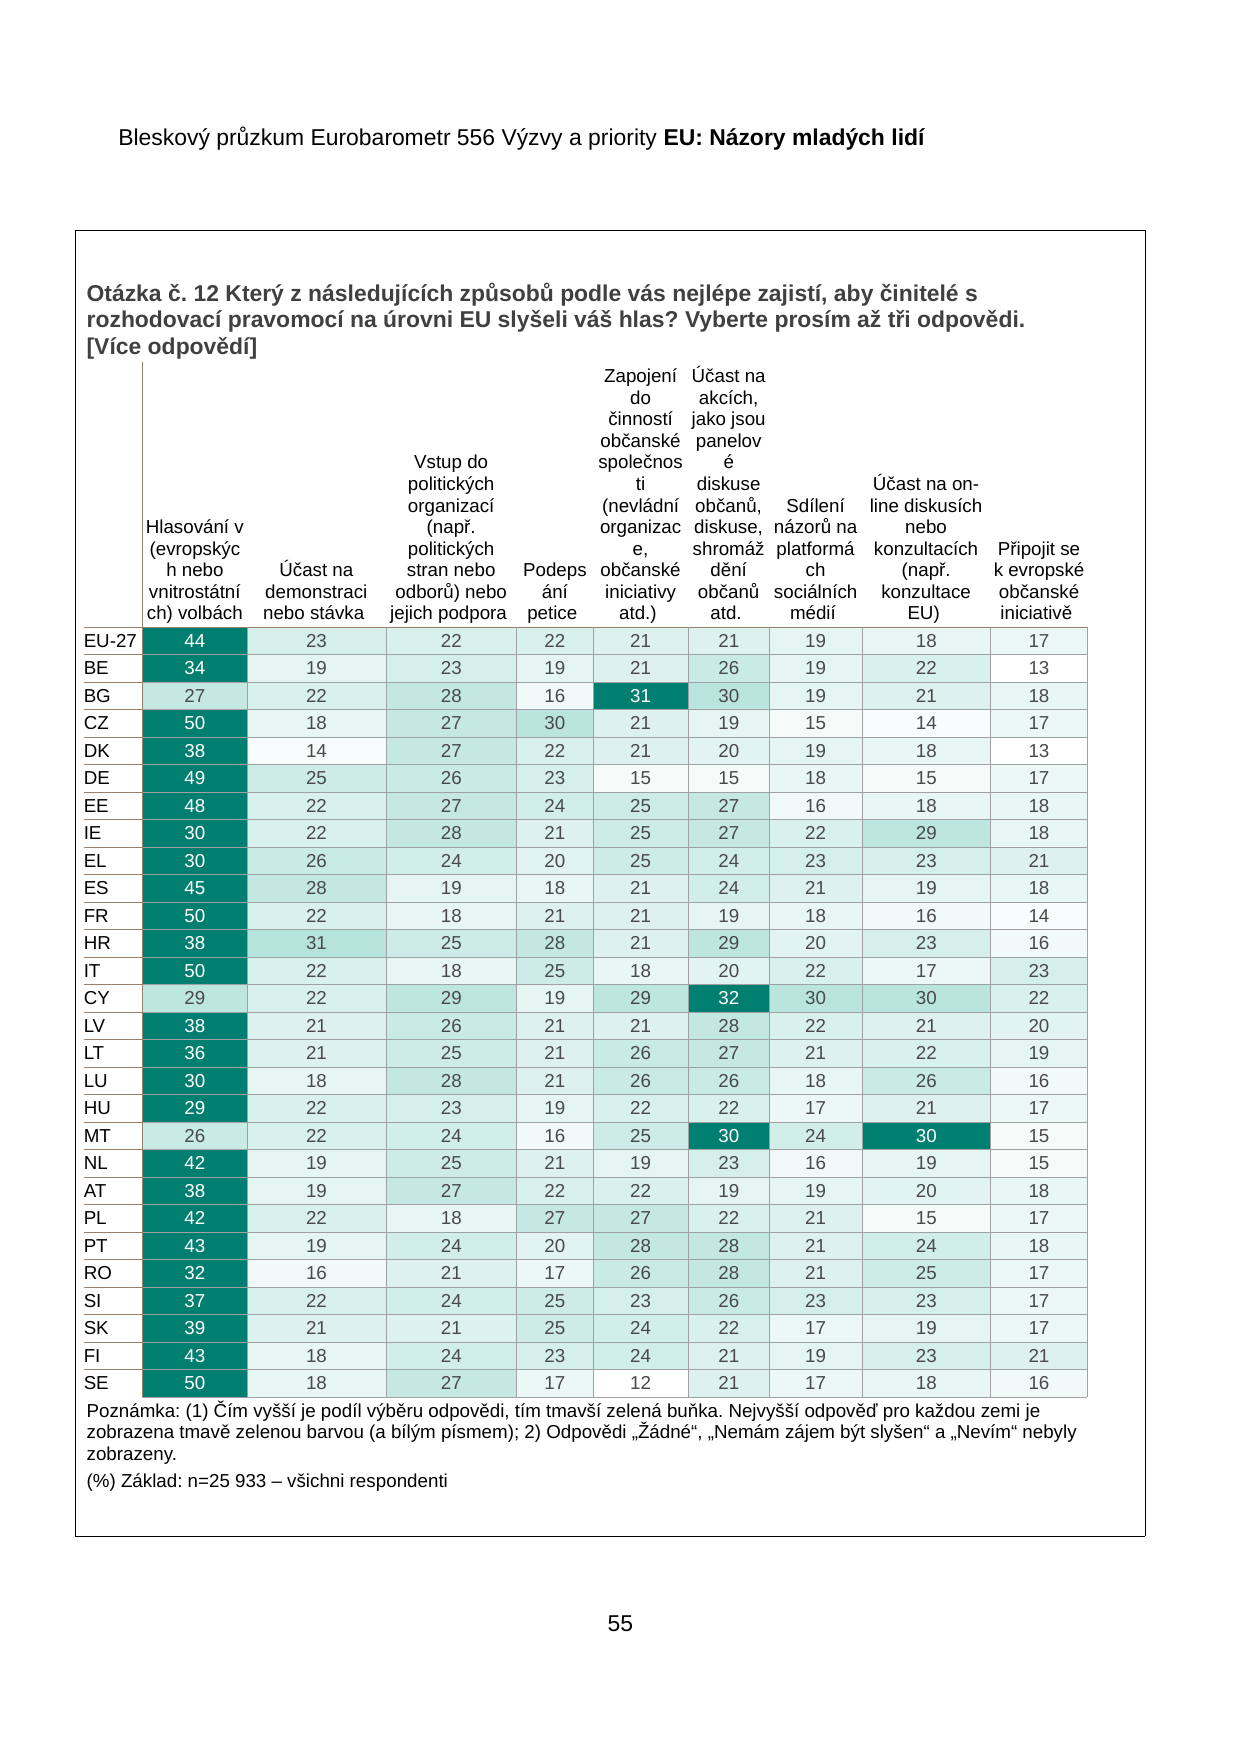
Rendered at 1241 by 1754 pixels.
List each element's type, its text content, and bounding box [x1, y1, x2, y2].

table_cell CZ [84, 710, 142, 737]
table_cell 18 [387, 958, 516, 984]
table_cell 22 [248, 985, 386, 1012]
table_cell HR [84, 930, 142, 957]
table_cell 18 [991, 875, 1087, 902]
table_cell 21 [517, 1150, 593, 1177]
table_cell 23 [991, 958, 1087, 984]
table_cell 25 [594, 820, 688, 847]
table_cell 30 [863, 985, 990, 1012]
table_cell 25 [594, 848, 688, 874]
table_cell 48 [143, 793, 247, 819]
table_cell 25 [594, 793, 688, 819]
table_cell 26 [143, 1123, 247, 1149]
table_cell [84, 362, 142, 627]
table_cell IE [84, 820, 142, 847]
table_cell MT [84, 1123, 142, 1149]
table_cell 22 [248, 1205, 386, 1232]
table_cell 27 [594, 1205, 688, 1232]
table_cell 21 [517, 1040, 593, 1067]
table_cell Podepsání petice [516, 362, 593, 627]
table_cell 19 [770, 738, 862, 764]
table_cell 14 [863, 710, 990, 737]
table_cell 22 [517, 628, 593, 654]
table_cell 21 [594, 903, 688, 929]
table_cell 18 [248, 1370, 386, 1397]
table_cell Účast na on-line diskusích nebo konzultacích (např. konzultace EU) [862, 362, 990, 627]
table_cell 29 [594, 985, 688, 1012]
table_cell 22 [689, 1095, 769, 1122]
table_cell 31 [594, 683, 688, 709]
table_cell 21 [991, 1343, 1087, 1369]
table_cell 21 [387, 1260, 516, 1287]
table_cell 18 [387, 903, 516, 929]
table_cell 24 [387, 1343, 516, 1369]
table_cell 21 [594, 628, 688, 654]
table_cell 32 [689, 985, 769, 1012]
table_cell 50 [143, 903, 247, 929]
table_cell 30 [143, 848, 247, 874]
table_cell 37 [143, 1288, 247, 1314]
table_cell 30 [517, 710, 593, 737]
table_cell 25 [387, 1150, 516, 1177]
table_cell 25 [248, 765, 386, 792]
table_cell 17 [991, 710, 1087, 737]
table_cell 16 [248, 1260, 386, 1287]
table_cell 18 [387, 1205, 516, 1232]
table_cell 19 [594, 1150, 688, 1177]
table_cell 22 [248, 903, 386, 929]
table_cell 19 [863, 1315, 990, 1342]
table_cell 25 [517, 1315, 593, 1342]
table_cell 50 [143, 1370, 247, 1397]
table_cell 18 [991, 1233, 1087, 1259]
table_cell 49 [143, 765, 247, 792]
table_cell 24 [517, 793, 593, 819]
table_cell Vstup do politických organizací (např. politických stran nebo odborů) nebo jejich podpora [386, 362, 516, 627]
table_cell 26 [594, 1040, 688, 1067]
table_cell 18 [991, 683, 1087, 709]
table_cell EL [84, 848, 142, 874]
table_cell 21 [517, 903, 593, 929]
table_cell 22 [248, 683, 386, 709]
table_cell 30 [863, 1123, 990, 1149]
table_cell 27 [143, 683, 247, 709]
table_cell 30 [143, 820, 247, 847]
table_cell 20 [770, 930, 862, 957]
table_cell 31 [248, 930, 386, 957]
table_cell 22 [517, 1178, 593, 1204]
table_cell 22 [248, 958, 386, 984]
table_cell 26 [248, 848, 386, 874]
table_cell 23 [594, 1288, 688, 1314]
table_cell 43 [143, 1343, 247, 1369]
table_cell 23 [689, 1150, 769, 1177]
table_cell Hlasování v (evropských nebo vnitrostátních) volbách [143, 362, 247, 627]
table_cell 19 [863, 1150, 990, 1177]
table_cell 23 [248, 628, 386, 654]
table_cell LU [84, 1068, 142, 1094]
table_cell 28 [517, 930, 593, 957]
table_cell 24 [770, 1123, 862, 1149]
table_cell 18 [991, 793, 1087, 819]
table_cell 25 [863, 1260, 990, 1287]
table_cell 15 [991, 1123, 1087, 1149]
table_cell 38 [143, 1178, 247, 1204]
table_cell 26 [689, 655, 769, 682]
table_cell 39 [143, 1315, 247, 1342]
table_cell 17 [863, 958, 990, 984]
table_cell 29 [143, 1095, 247, 1122]
table_cell 26 [387, 765, 516, 792]
table_cell 16 [517, 1123, 593, 1149]
table_cell 22 [248, 1095, 386, 1122]
table_cell 21 [863, 1013, 990, 1039]
table_cell 21 [387, 1315, 516, 1342]
table_cell 18 [770, 1068, 862, 1094]
table_cell 36 [143, 1040, 247, 1067]
table_cell 20 [517, 1233, 593, 1259]
table_cell 26 [594, 1260, 688, 1287]
table_cell 21 [517, 820, 593, 847]
table_cell 25 [387, 1040, 516, 1067]
table_cell 28 [594, 1233, 688, 1259]
table_cell 12 [594, 1370, 688, 1397]
table_cell 19 [387, 875, 516, 902]
table_cell 18 [594, 958, 688, 984]
table_cell 29 [863, 820, 990, 847]
table_cell 22 [387, 628, 516, 654]
table_cell SK [84, 1315, 142, 1342]
table_cell 27 [387, 1178, 516, 1204]
table_cell 21 [689, 1370, 769, 1397]
table_cell 28 [689, 1233, 769, 1259]
table_cell 23 [863, 930, 990, 957]
table_cell 38 [143, 1013, 247, 1039]
table_cell LT [84, 1040, 142, 1067]
table_cell 19 [248, 1150, 386, 1177]
table_cell 15 [863, 765, 990, 792]
table_cell AT [84, 1178, 142, 1204]
table_cell EE [84, 793, 142, 819]
table_cell 19 [248, 1178, 386, 1204]
table_cell 22 [770, 820, 862, 847]
table_cell 23 [863, 1288, 990, 1314]
table_cell SE [84, 1370, 142, 1397]
table_cell 21 [770, 1205, 862, 1232]
table_cell 26 [689, 1068, 769, 1094]
table_cell 24 [689, 848, 769, 874]
table_cell IT [84, 958, 142, 984]
table_cell 22 [863, 1040, 990, 1067]
table_cell 19 [517, 985, 593, 1012]
table_cell 19 [770, 1178, 862, 1204]
table_cell 34 [143, 655, 247, 682]
table_cell 18 [863, 628, 990, 654]
table_cell HU [84, 1095, 142, 1122]
table_cell 21 [594, 1013, 688, 1039]
table_cell CY [84, 985, 142, 1012]
table_cell 22 [770, 1013, 862, 1039]
table_cell 15 [689, 765, 769, 792]
table_cell DK [84, 738, 142, 764]
table_cell 13 [991, 738, 1087, 764]
table_cell 24 [387, 1288, 516, 1314]
table_cell RO [84, 1260, 142, 1287]
table_cell 27 [387, 738, 516, 764]
table_cell 16 [863, 903, 990, 929]
table_header Otázka č. 12 Který z následujících způsobů podle vás nejlépe zajistí, aby činitelé s rozhodovací pravomocí na úrovni EU slyšeli váš hlas? Vyberte prosím až tři odpovědi. [Více odpovědí] [84, 277, 1087, 362]
table_cell 21 [689, 628, 769, 654]
table_cell 45 [143, 875, 247, 902]
table_cell 26 [689, 1288, 769, 1314]
table_cell 19 [689, 903, 769, 929]
table_cell 19 [517, 655, 593, 682]
table_cell NL [84, 1150, 142, 1177]
table_cell 27 [689, 1040, 769, 1067]
table_cell 28 [387, 683, 516, 709]
table_cell 21 [248, 1013, 386, 1039]
table_cell (%) Základ: n=25 933 – všichni respondenti [84, 1467, 1087, 1495]
table_cell 17 [991, 628, 1087, 654]
table_cell DE [84, 765, 142, 792]
table_cell 22 [770, 958, 862, 984]
table_cell 24 [387, 848, 516, 874]
table_cell 17 [991, 1095, 1087, 1122]
table_cell 38 [143, 930, 247, 957]
table_cell 19 [770, 683, 862, 709]
table_cell 25 [594, 1123, 688, 1149]
table_cell 22 [594, 1095, 688, 1122]
table_cell 17 [991, 1260, 1087, 1287]
table_cell Účast na demonstraci nebo stávka [247, 362, 386, 627]
table_cell 19 [991, 1040, 1087, 1067]
table_cell 21 [594, 875, 688, 902]
table_cell 25 [387, 930, 516, 957]
table_cell 30 [770, 985, 862, 1012]
table_cell 21 [770, 875, 862, 902]
table_cell LV [84, 1013, 142, 1039]
table_cell 24 [863, 1233, 990, 1259]
table_cell Poznámka: (1) Čím vyšší je podíl výběru odpovědi, tím tmavší zelená buňka. Nejvyšší odpověď pro každou zemi je zobrazena tmavě zelenou barvou (a bílým písmem); 2) Odpovědi „Žádné“, „Nemám zájem být slyšen“ a „Nevím“ nebyly zobrazeny. [84, 1397, 1087, 1467]
table_cell 18 [248, 1068, 386, 1094]
table_cell 22 [248, 820, 386, 847]
table_cell 15 [770, 710, 862, 737]
table_cell 21 [689, 1343, 769, 1369]
table_cell 20 [689, 738, 769, 764]
table_cell 18 [991, 1178, 1087, 1204]
table_cell 17 [517, 1370, 593, 1397]
table_cell 16 [991, 930, 1087, 957]
table_cell 19 [770, 655, 862, 682]
table_cell 28 [387, 820, 516, 847]
table_cell 26 [863, 1068, 990, 1094]
table_cell 25 [517, 958, 593, 984]
table_cell 17 [517, 1260, 593, 1287]
table_cell 27 [689, 793, 769, 819]
table_cell 24 [387, 1233, 516, 1259]
table_cell 23 [863, 1343, 990, 1369]
table_cell 24 [594, 1315, 688, 1342]
table_cell 17 [991, 765, 1087, 792]
table_cell Připojit se k evropské občanské iniciativě [990, 362, 1087, 627]
table_cell 19 [770, 1343, 862, 1369]
table_cell ES [84, 875, 142, 902]
table_cell 21 [770, 1233, 862, 1259]
table_cell 15 [991, 1150, 1087, 1177]
table_cell 30 [689, 1123, 769, 1149]
table_cell 21 [991, 848, 1087, 874]
table_cell 21 [594, 710, 688, 737]
table_cell 17 [770, 1095, 862, 1122]
table_cell 17 [991, 1205, 1087, 1232]
table_cell Sdílení názorů na platformách sociálních médií [769, 362, 862, 627]
table_cell 20 [689, 958, 769, 984]
table_cell 19 [248, 1233, 386, 1259]
table_cell 21 [248, 1315, 386, 1342]
table_cell 18 [248, 710, 386, 737]
table_cell 50 [143, 958, 247, 984]
table_cell 22 [689, 1205, 769, 1232]
table_cell 21 [863, 1095, 990, 1122]
table_cell 27 [387, 710, 516, 737]
table_cell 23 [517, 1343, 593, 1369]
table_cell 14 [991, 903, 1087, 929]
table_cell 17 [770, 1370, 862, 1397]
table_cell 16 [770, 793, 862, 819]
table_cell 30 [689, 683, 769, 709]
table_cell BE [84, 655, 142, 682]
table_cell 42 [143, 1205, 247, 1232]
table_cell 43 [143, 1233, 247, 1259]
table_cell 13 [991, 655, 1087, 682]
table_cell 26 [594, 1068, 688, 1094]
table_cell PL [84, 1205, 142, 1232]
table_cell 22 [863, 655, 990, 682]
table_cell EU-27 [84, 628, 142, 654]
table_cell 21 [594, 930, 688, 957]
table_cell 23 [770, 1288, 862, 1314]
table_cell 21 [248, 1040, 386, 1067]
table_cell 21 [594, 655, 688, 682]
table_cell 29 [689, 930, 769, 957]
table_cell 22 [248, 1123, 386, 1149]
table_cell 18 [770, 765, 862, 792]
table_cell 16 [517, 683, 593, 709]
table_cell 24 [387, 1123, 516, 1149]
table_cell 18 [517, 875, 593, 902]
table_cell 22 [991, 985, 1087, 1012]
table_cell 16 [991, 1068, 1087, 1094]
table_cell 17 [770, 1315, 862, 1342]
table_cell 20 [517, 848, 593, 874]
table_cell 21 [517, 1068, 593, 1094]
table_cell 25 [517, 1288, 593, 1314]
table_cell 18 [248, 1343, 386, 1369]
table_cell 28 [689, 1260, 769, 1287]
table_cell 18 [863, 793, 990, 819]
table_cell 42 [143, 1150, 247, 1177]
table_cell 22 [248, 793, 386, 819]
table_cell 22 [517, 738, 593, 764]
table_cell 17 [991, 1288, 1087, 1314]
table_cell 27 [387, 1370, 516, 1397]
table_cell 18 [863, 738, 990, 764]
table_cell 23 [387, 655, 516, 682]
table_cell 28 [387, 1068, 516, 1094]
table_cell 15 [863, 1205, 990, 1232]
table_cell 24 [594, 1343, 688, 1369]
table_cell 19 [770, 628, 862, 654]
table_cell 26 [387, 1013, 516, 1039]
table_cell 17 [991, 1315, 1087, 1342]
table_cell 15 [594, 765, 688, 792]
table_cell 32 [143, 1260, 247, 1287]
table_cell 29 [387, 985, 516, 1012]
table_cell 24 [689, 875, 769, 902]
table_cell 19 [517, 1095, 593, 1122]
table_cell 19 [689, 710, 769, 737]
table_cell 16 [770, 1150, 862, 1177]
table_cell 18 [770, 903, 862, 929]
table_cell 23 [863, 848, 990, 874]
table_cell Zapojení do činností občanské společnosti (nevládní organizace, občanské iniciativy atd.) [593, 362, 688, 627]
table_cell 21 [770, 1260, 862, 1287]
table_cell 21 [863, 683, 990, 709]
table_cell 18 [991, 820, 1087, 847]
table_cell 20 [991, 1013, 1087, 1039]
table_cell 27 [689, 820, 769, 847]
table_cell 19 [248, 655, 386, 682]
table_cell PT [84, 1233, 142, 1259]
table_cell 20 [863, 1178, 990, 1204]
table_cell 38 [143, 738, 247, 764]
table_cell 27 [517, 1205, 593, 1232]
table_cell 23 [517, 765, 593, 792]
table_cell 30 [143, 1068, 247, 1094]
table_cell 21 [770, 1040, 862, 1067]
table_cell 29 [143, 985, 247, 1012]
table_cell 16 [991, 1370, 1087, 1397]
table_cell 44 [143, 628, 247, 654]
table_cell 23 [770, 848, 862, 874]
table_cell 22 [594, 1178, 688, 1204]
table_cell 21 [517, 1013, 593, 1039]
table_cell 22 [689, 1315, 769, 1342]
table_cell 18 [863, 1370, 990, 1397]
table_cell 14 [248, 738, 386, 764]
table_cell 19 [689, 1178, 769, 1204]
table_cell 50 [143, 710, 247, 737]
table_cell 23 [387, 1095, 516, 1122]
table_cell SI [84, 1288, 142, 1314]
table_cell 28 [689, 1013, 769, 1039]
table_cell 28 [248, 875, 386, 902]
table_cell 27 [387, 793, 516, 819]
table_cell FR [84, 903, 142, 929]
table_cell FI [84, 1343, 142, 1369]
table_cell 21 [594, 738, 688, 764]
table_cell 19 [863, 875, 990, 902]
table_cell BG [84, 683, 142, 709]
table_cell Účast na akcích, jako jsou panelové diskuse občanů, diskuse, shromáždění občanů atd. [688, 362, 769, 627]
table_cell 22 [248, 1288, 386, 1314]
